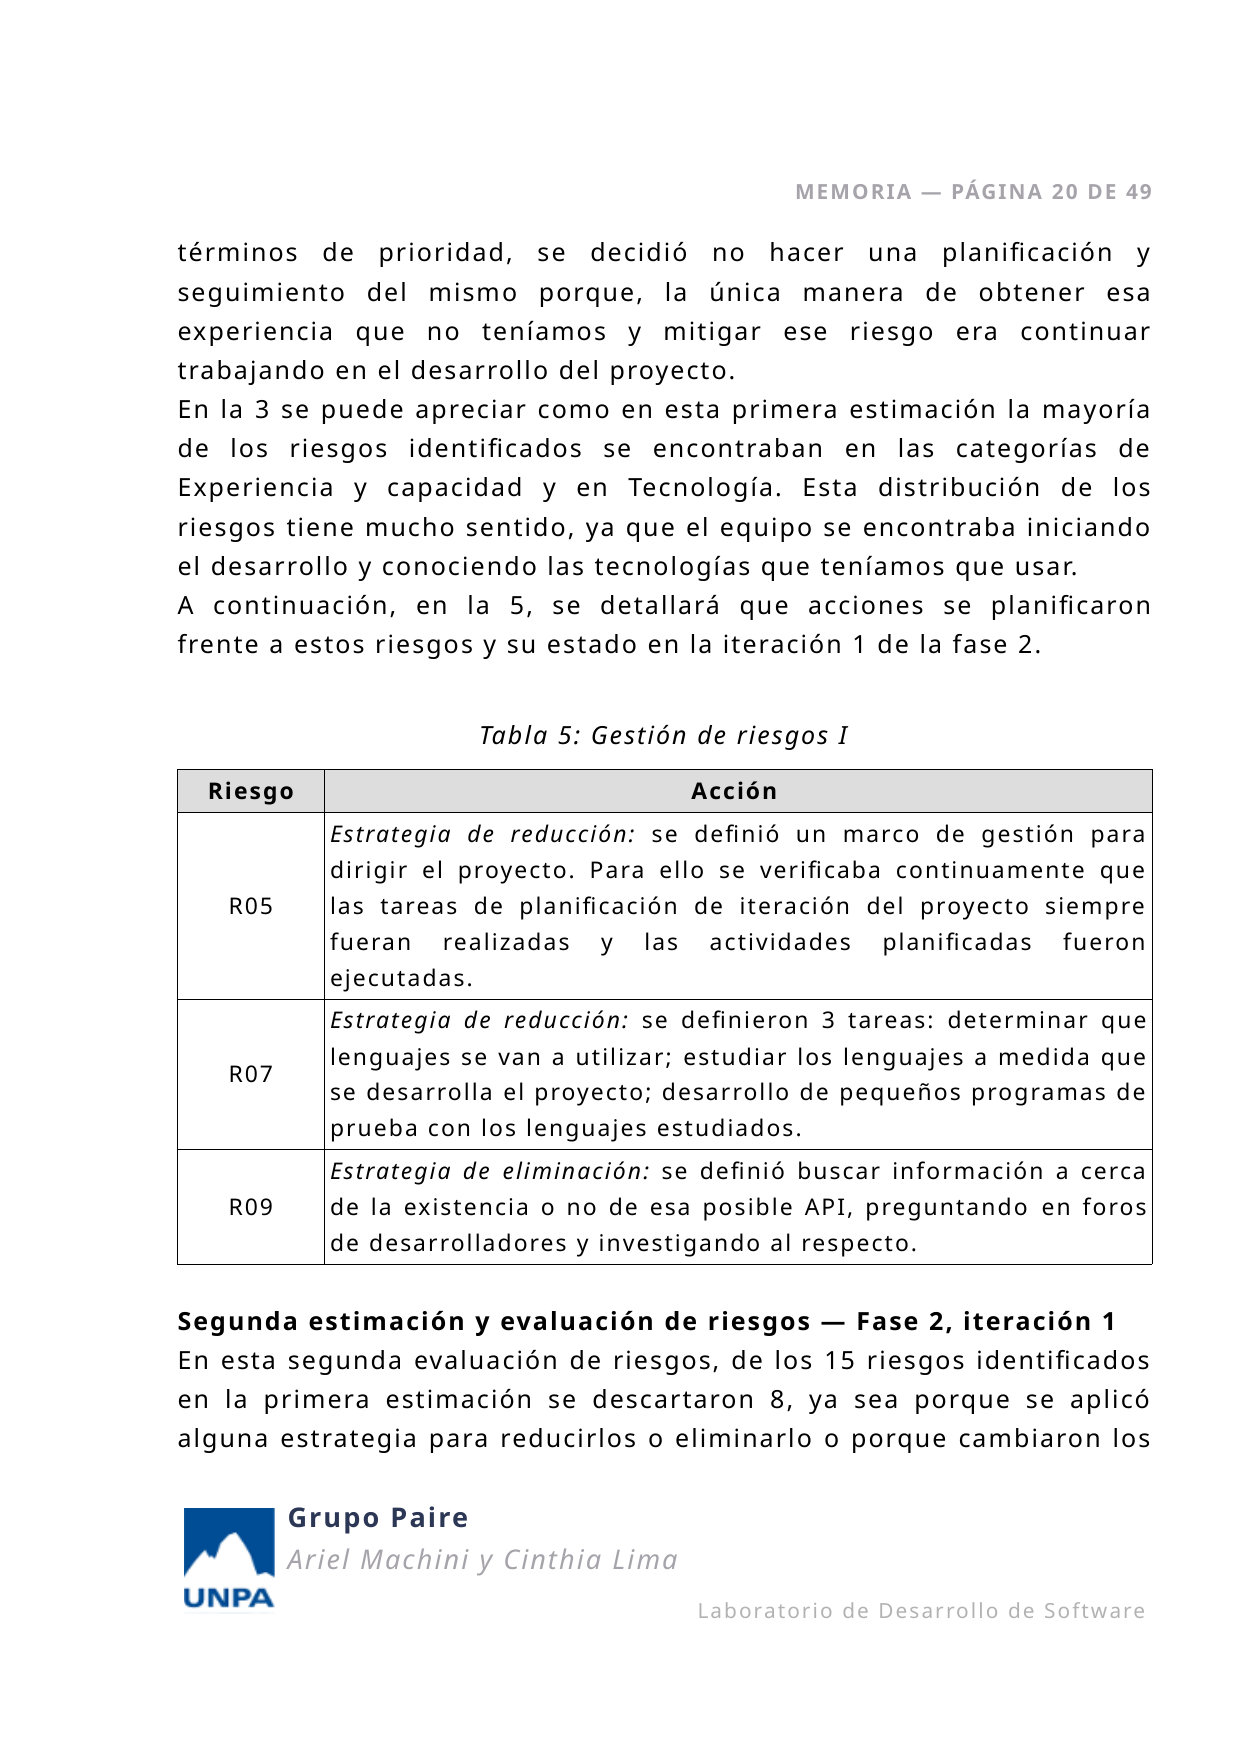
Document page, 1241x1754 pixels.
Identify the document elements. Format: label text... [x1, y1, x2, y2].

table_cell R09 [178, 1150, 324, 1264]
table_cell Estrategia de reducción: se definieron 3 tareas: determinar que lenguajes se van a utilizar; estudiar los lenguajes a medida que se desarrolla el proyecto; desarrollo de pequeños programas de prueba con los lenguajes estudiados. [325, 1000, 1152, 1149]
picture [184, 1508, 275, 1614]
table_header Riesgo [178, 770, 324, 812]
text A continuación, en la 5, se detallará que acciones se planificaron frente a estos riesgos y su estado en la iteración 1 de la fase 2. [177, 588, 1152, 661]
text Tabla 5: Gestión de riesgos I [177, 718, 1152, 752]
table_cell Estrategia de reducción: se definió un marco de gestión para dirigir el proyecto. Para ello se verificaba continuamente que las tareas de planificación de iteración del proyecto siempre fueran realizadas y las actividades planificadas fueron ejecutadas. [325, 813, 1152, 999]
table_cell Estrategia de eliminación: se definió buscar información a cerca de la existencia o no de esa posible API, preguntando en foros de desarrolladores y investigando al respecto. [325, 1150, 1152, 1264]
text términos de prioridad, se decidió no hacer una planificación y seguimiento del mismo porque, la única manera de obtener esa experiencia que no teníamos y mitigar ese riesgo era continuar trabajando en el desarrollo del proyecto. [177, 235, 1152, 387]
text En esta segunda evaluación de riesgos, de los 15 riesgos identificados en la primera estimación se descartaron 8, ya sea porque se aplicó alguna estrategia para reducirlos o eliminarlo o porque cambiaron los [177, 1342, 1152, 1455]
table_cell R07 [178, 1000, 324, 1149]
table_cell R05 [178, 813, 324, 999]
table_header Acción [325, 770, 1152, 812]
text Segunda estimación y evaluación de riesgos — Fase 2, iteración 1 [177, 1303, 1152, 1337]
text En la 3 se puede apreciar como en esta primera estimación la mayoría de los riesgos identificados se encontraban en las categorías de Experiencia y capacidad y en Tecnología. Esta distribución de los riesgos tiene mucho sentido, ya que el equipo se encontraba iniciando el desarrollo y conociendo las tecnologías que teníamos que usar. [177, 392, 1152, 582]
